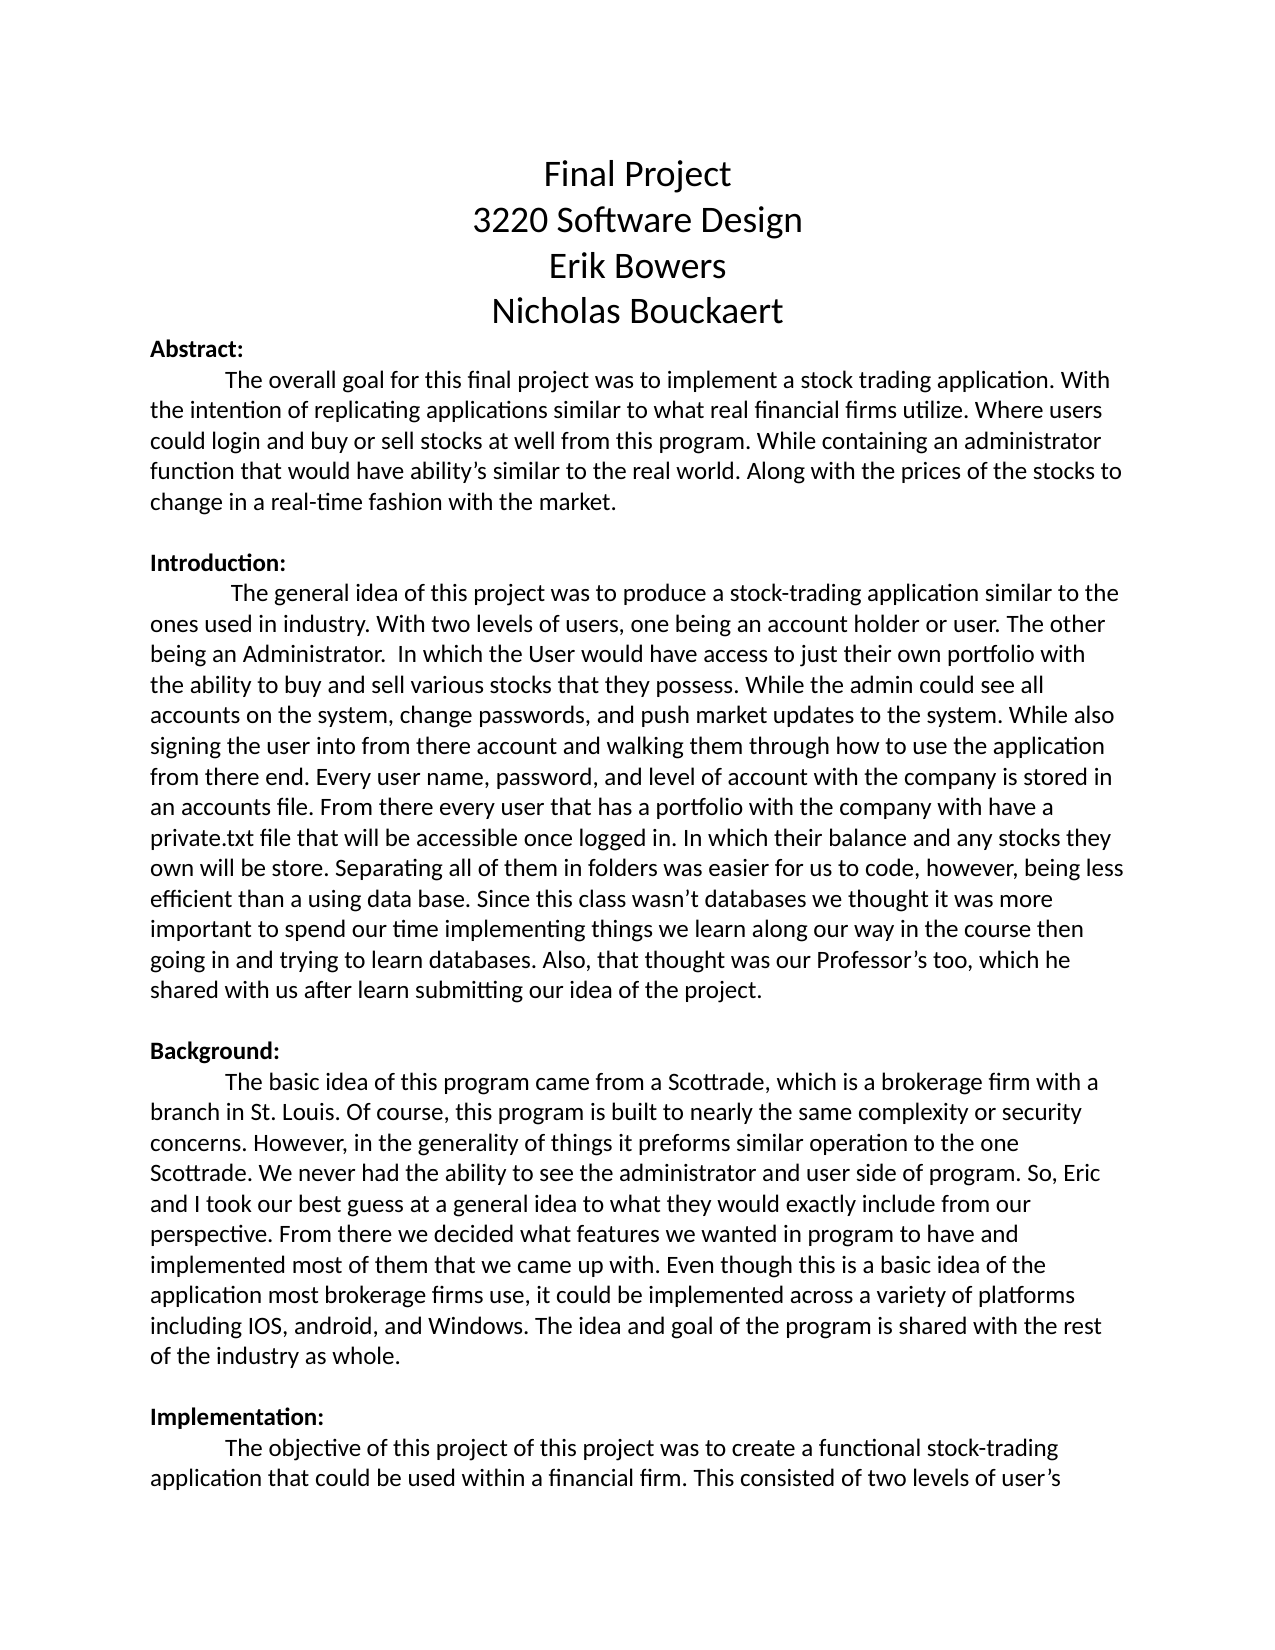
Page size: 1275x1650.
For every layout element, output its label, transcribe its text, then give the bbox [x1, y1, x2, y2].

text Background: [150, 1035, 1125, 1066]
text Nicholas Bouckaert [150, 287, 1125, 333]
text Abstract: [150, 333, 1125, 364]
text The objective of this project of this project was to create a functional stock-trading application that could be used within a financial firm. This consisted of two levels of user’s [150, 1432, 1125, 1493]
text Final Project [150, 150, 1125, 196]
text Erik Bowers [150, 242, 1125, 287]
text 3220 Software Design [150, 196, 1125, 242]
text The basic idea of this program came from a Scottrade, which is a brokerage firm with a branch in St. Louis. Of course, this program is built to nearly the same complexity or security concerns. However, in the generality of things it preforms similar operation to the one Scottrade. We never had the ability to see the administrator and user side of program. So, Eric and I took our best guess at a general idea to what they would exactly include from our perspective. From there we decided what features we wanted in program to have and implemented most of them that we came up with. Even though this is a basic idea of the application most brokerage firms use, it could be implemented across a variety of platforms including IOS, android, and Windows. The idea and goal of the program is shared with the rest of the industry as whole. [150, 1066, 1125, 1371]
text Implementation: [150, 1402, 1125, 1432]
text Introduction: The general idea of this project was to produce a stock-trading application similar to the ones used in industry. With two levels of users, one being an account holder or user. The other being an Administrator. In which the User would have access to just their own portfolio with the ability to buy and sell various stocks that they possess. While the admin could see all accounts on the system, change passwords, and push market updates to the system. While also signing the user into from there account and walking them through how to use the application from there end. Every user name, password, and level of account with the company is stored in an accounts file. From there every user that has a portfolio with the company with have a private.txt file that will be accessible once logged in. In which their balance and any stocks they own will be store. Separating all of them in folders was easier for us to code, however, being less efficient than a using data base. Since this class wasn’t databases we thought it was more important to spend our time implementing things we learn along our way in the course then going in and trying to learn databases. Also, that thought was our Professor’s too, which he shared with us after learn submitting our idea of the project. [150, 547, 1125, 1005]
text The overall goal for this final project was to implement a stock trading application. With the intention of replicating applications similar to what real financial firms utilize. Where users could login and buy or sell stocks at well from this program. While containing an administrator function that would have ability’s similar to the real world. Along with the prices of the stocks to change in a real-time fashion with the market. [150, 364, 1125, 516]
